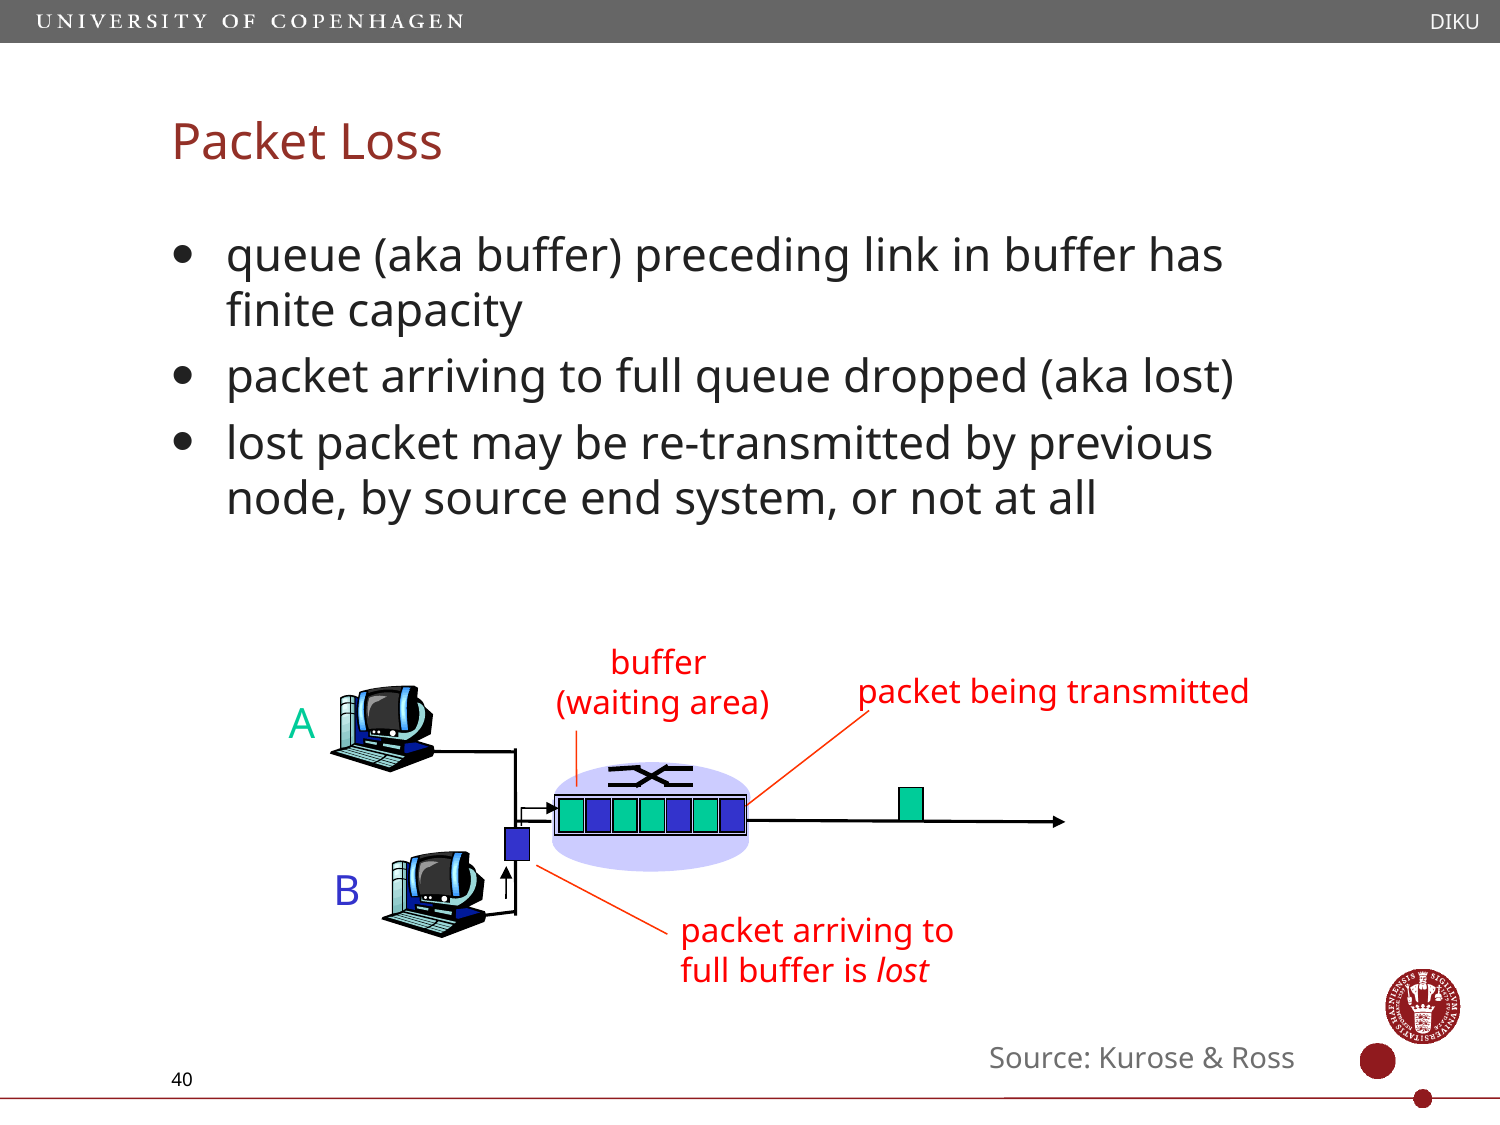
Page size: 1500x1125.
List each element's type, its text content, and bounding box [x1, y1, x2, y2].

text_box A [273, 688, 331, 755]
text_box Packet Loss [171, 75, 1329, 171]
text_box [171, 1067, 522, 1092]
picture [0, 850, 1500, 1122]
text_box buffer (waiting area) [541, 633, 785, 729]
text_box DIKU [469, 0, 1495, 43]
text_box queue (aka buffer) preceding link in buffer has finite capacity packet arriving to full queue dropped (aka lost) lost packet may be re-transmitted by previous node, by source end system, or not at all [171, 225, 1329, 622]
picture [329, 684, 436, 773]
picture [626, 910, 665, 931]
text_box packet arriving to full buffer is lost [665, 902, 970, 998]
text_box packet being transmitted [842, 662, 1267, 719]
text_box [552, 812, 749, 872]
text_box [505, 827, 530, 861]
text_box [555, 796, 746, 834]
text_box Source: Kurose & Ross [974, 1031, 1341, 1083]
text_box [554, 762, 751, 803]
text_box B [318, 856, 376, 922]
